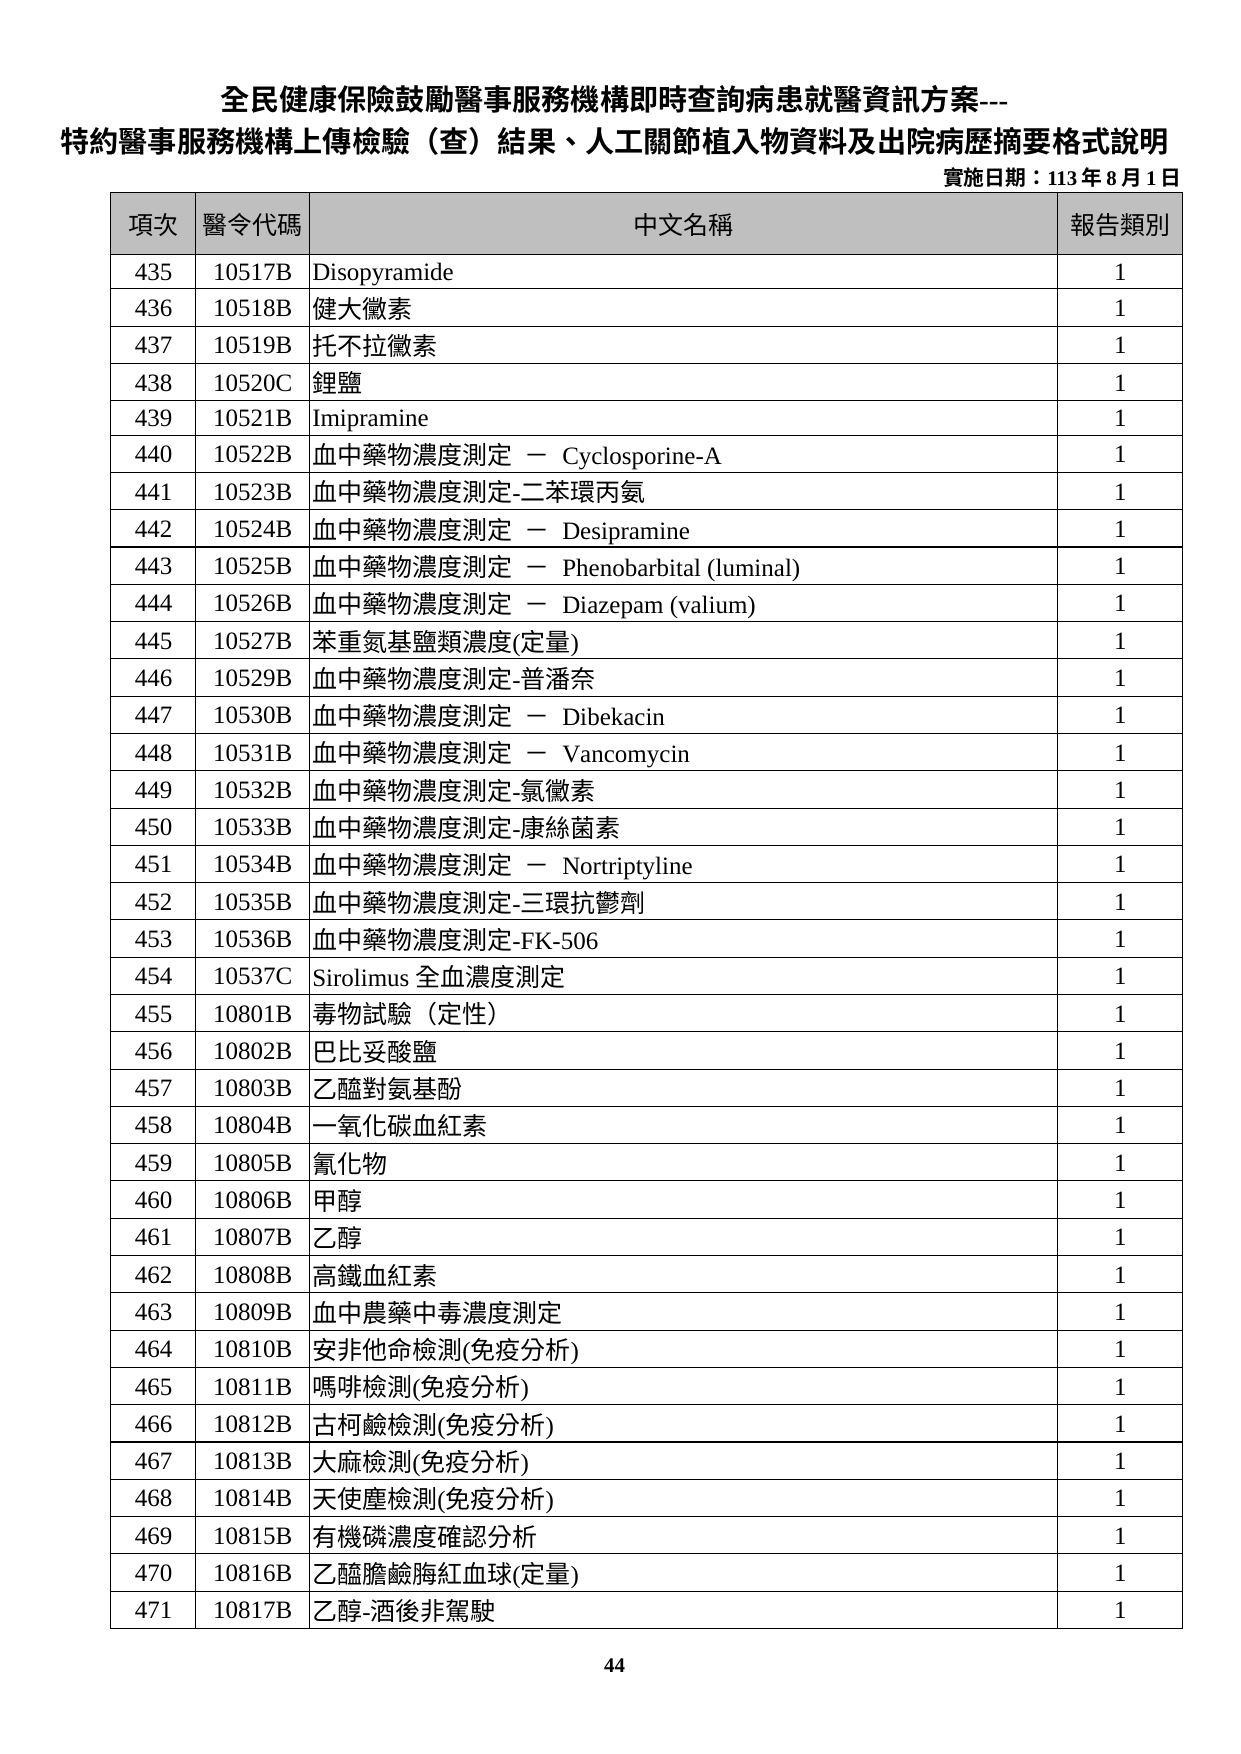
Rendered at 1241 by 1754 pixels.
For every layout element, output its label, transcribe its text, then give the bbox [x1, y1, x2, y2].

table_cell 血中藥物濃度測定-二苯環丙氨 [310, 473, 1057, 509]
table_cell 10813B [196, 1443, 309, 1479]
table_cell 1 [1058, 809, 1182, 845]
table_cell 458 [111, 1107, 195, 1143]
table_cell 453 [111, 920, 195, 957]
table_cell 10517B [196, 255, 309, 288]
table_cell 鋰鹽 [310, 364, 1057, 400]
table_cell 10519B [196, 327, 309, 363]
table_cell 1 [1058, 327, 1182, 363]
table_cell 1 [1058, 995, 1182, 1031]
table_cell 451 [111, 846, 195, 882]
table_cell 438 [111, 364, 195, 400]
table_cell 464 [111, 1331, 195, 1367]
table_cell 440 [111, 436, 195, 472]
table_cell 1 [1058, 1443, 1182, 1479]
table_cell 巴比妥酸鹽 [310, 1032, 1057, 1068]
table_cell Sirolimus 全血濃度測定 [310, 958, 1057, 994]
table_cell Imipramine [310, 401, 1057, 434]
table_cell 448 [111, 734, 195, 770]
table_cell 443 [111, 548, 195, 584]
table_cell 10817B [196, 1592, 309, 1628]
table_cell 10535B [196, 883, 309, 919]
table_cell 1 [1058, 1256, 1182, 1292]
table_cell 1 [1058, 1405, 1182, 1441]
table_cell 10803B [196, 1070, 309, 1106]
table_cell 血中藥物濃度測定 － Vancomycin [310, 734, 1057, 770]
table_cell 甲醇 [310, 1181, 1057, 1218]
table_cell 1 [1058, 1181, 1182, 1218]
table_cell 1 [1058, 1517, 1182, 1553]
table_cell 465 [111, 1368, 195, 1404]
table_cell 1 [1058, 364, 1182, 400]
table_cell 1 [1058, 1368, 1182, 1404]
table_cell 446 [111, 659, 195, 696]
table_cell 10809B [196, 1293, 309, 1329]
table_cell 血中藥物濃度測定-氯黴素 [310, 771, 1057, 807]
table_cell 乙醯對氨基酚 [310, 1070, 1057, 1106]
table_cell 苯重氮基鹽類濃度(定量) [310, 622, 1057, 658]
table_cell 460 [111, 1181, 195, 1218]
table_cell 1 [1058, 622, 1182, 658]
table_cell 1 [1058, 697, 1182, 733]
table_cell 445 [111, 622, 195, 658]
table_cell 1 [1058, 1293, 1182, 1329]
table_cell 1 [1058, 255, 1182, 288]
table_cell 468 [111, 1480, 195, 1516]
table_cell 1 [1058, 548, 1182, 584]
table_cell 血中藥物濃度測定-三環抗鬱劑 [310, 883, 1057, 919]
table_cell 441 [111, 473, 195, 509]
table_cell 10527B [196, 622, 309, 658]
table_cell 乙醯膽鹼脢紅血球(定量) [310, 1554, 1057, 1591]
table_cell 10810B [196, 1331, 309, 1367]
table_cell 嗎啡檢測(免疫分析) [310, 1368, 1057, 1404]
table_cell 血中藥物濃度測定 － Desipramine [310, 510, 1057, 546]
table_cell 大麻檢測(免疫分析) [310, 1443, 1057, 1479]
table_cell 1 [1058, 1480, 1182, 1516]
table_cell 435 [111, 255, 195, 288]
table_cell 454 [111, 958, 195, 994]
table_cell 10814B [196, 1480, 309, 1516]
table_cell 10522B [196, 436, 309, 472]
table_cell 血中藥物濃度測定-康絲菌素 [310, 809, 1057, 845]
table_cell 1 [1058, 734, 1182, 770]
table_cell 10530B [196, 697, 309, 733]
table_cell 10802B [196, 1032, 309, 1068]
table_cell 1 [1058, 1554, 1182, 1591]
table_cell 449 [111, 771, 195, 807]
table_cell 血中農藥中毒濃度測定 [310, 1293, 1057, 1329]
table_cell 1 [1058, 1107, 1182, 1143]
table_cell 安非他命檢測(免疫分析) [310, 1331, 1057, 1367]
table_cell 1 [1058, 1331, 1182, 1367]
table_cell 1 [1058, 883, 1182, 919]
table_cell 471 [111, 1592, 195, 1628]
table_cell 444 [111, 585, 195, 621]
table_cell 1 [1058, 1070, 1182, 1106]
table_cell 437 [111, 327, 195, 363]
table_cell 天使塵檢測(免疫分析) [310, 1480, 1057, 1516]
table_cell 10529B [196, 659, 309, 696]
table_cell 一氧化碳血紅素 [310, 1107, 1057, 1143]
table_cell 10806B [196, 1181, 309, 1218]
table_cell 450 [111, 809, 195, 845]
table_cell 1 [1058, 585, 1182, 621]
table_cell 463 [111, 1293, 195, 1329]
table_cell 462 [111, 1256, 195, 1292]
table_cell 10521B [196, 401, 309, 434]
table_cell 乙醇-酒後非駕駛 [310, 1592, 1057, 1628]
table_cell 1 [1058, 1144, 1182, 1180]
table_cell 血中藥物濃度測定 － Cyclosporine-A [310, 436, 1057, 472]
table_cell 10536B [196, 920, 309, 957]
table_cell 1 [1058, 958, 1182, 994]
table_cell 470 [111, 1554, 195, 1591]
table_cell 毒物試驗（定性） [310, 995, 1057, 1031]
table_cell 436 [111, 289, 195, 326]
table_cell 1 [1058, 920, 1182, 957]
table_cell 有機磷濃度確認分析 [310, 1517, 1057, 1553]
table_cell 466 [111, 1405, 195, 1441]
table_cell 10524B [196, 510, 309, 546]
table_cell 10534B [196, 846, 309, 882]
table_cell 1 [1058, 846, 1182, 882]
table_cell 1 [1058, 473, 1182, 509]
table_header 報告類別 [1058, 193, 1182, 254]
table_cell 10811B [196, 1368, 309, 1404]
table_header 中文名稱 [310, 193, 1057, 254]
table_cell 457 [111, 1070, 195, 1106]
table_cell 452 [111, 883, 195, 919]
table_cell 10805B [196, 1144, 309, 1180]
table_cell 10804B [196, 1107, 309, 1143]
table_cell 447 [111, 697, 195, 733]
table_cell 10801B [196, 995, 309, 1031]
table_cell 1 [1058, 1592, 1182, 1628]
table_header 項次 [111, 193, 195, 254]
table_cell 10533B [196, 809, 309, 845]
table_header 醫令代碼 [196, 193, 309, 254]
table_cell 高鐵血紅素 [310, 1256, 1057, 1292]
table_cell 氰化物 [310, 1144, 1057, 1180]
table_cell 1 [1058, 510, 1182, 546]
table_cell 10812B [196, 1405, 309, 1441]
table_cell 托不拉黴素 [310, 327, 1057, 363]
table_cell 血中藥物濃度測定 － Dibekacin [310, 697, 1057, 733]
table_cell 血中藥物濃度測定 － Nortriptyline [310, 846, 1057, 882]
table_cell 10531B [196, 734, 309, 770]
table_cell 456 [111, 1032, 195, 1068]
table_cell 10816B [196, 1554, 309, 1591]
table_cell 10537C [196, 958, 309, 994]
table_cell 10523B [196, 473, 309, 509]
table_cell 1 [1058, 1219, 1182, 1255]
table_cell 10807B [196, 1219, 309, 1255]
table_cell 461 [111, 1219, 195, 1255]
table_cell 1 [1058, 1032, 1182, 1068]
table_cell Disopyramide [310, 255, 1057, 288]
table_cell 10532B [196, 771, 309, 807]
table_cell 1 [1058, 771, 1182, 807]
table_cell 古柯鹼檢測(免疫分析) [310, 1405, 1057, 1441]
table_cell 10815B [196, 1517, 309, 1553]
table_cell 467 [111, 1443, 195, 1479]
table_cell 1 [1058, 401, 1182, 434]
table_cell 血中藥物濃度測定-FK-506 [310, 920, 1057, 957]
table_cell 血中藥物濃度測定 － Diazepam (valium) [310, 585, 1057, 621]
table_cell 439 [111, 401, 195, 434]
table_cell 健大黴素 [310, 289, 1057, 326]
table_cell 10518B [196, 289, 309, 326]
table_cell 10520C [196, 364, 309, 400]
table_cell 455 [111, 995, 195, 1031]
table_cell 1 [1058, 659, 1182, 696]
table_cell 459 [111, 1144, 195, 1180]
table_cell 1 [1058, 436, 1182, 472]
table_cell 469 [111, 1517, 195, 1553]
table_cell 10526B [196, 585, 309, 621]
table_cell 10525B [196, 548, 309, 584]
table_cell 血中藥物濃度測定 － Phenobarbital (luminal) [310, 548, 1057, 584]
table_cell 442 [111, 510, 195, 546]
table_cell 1 [1058, 289, 1182, 326]
table_cell 10808B [196, 1256, 309, 1292]
table_cell 血中藥物濃度測定-普潘奈 [310, 659, 1057, 696]
table_cell 乙醇 [310, 1219, 1057, 1255]
